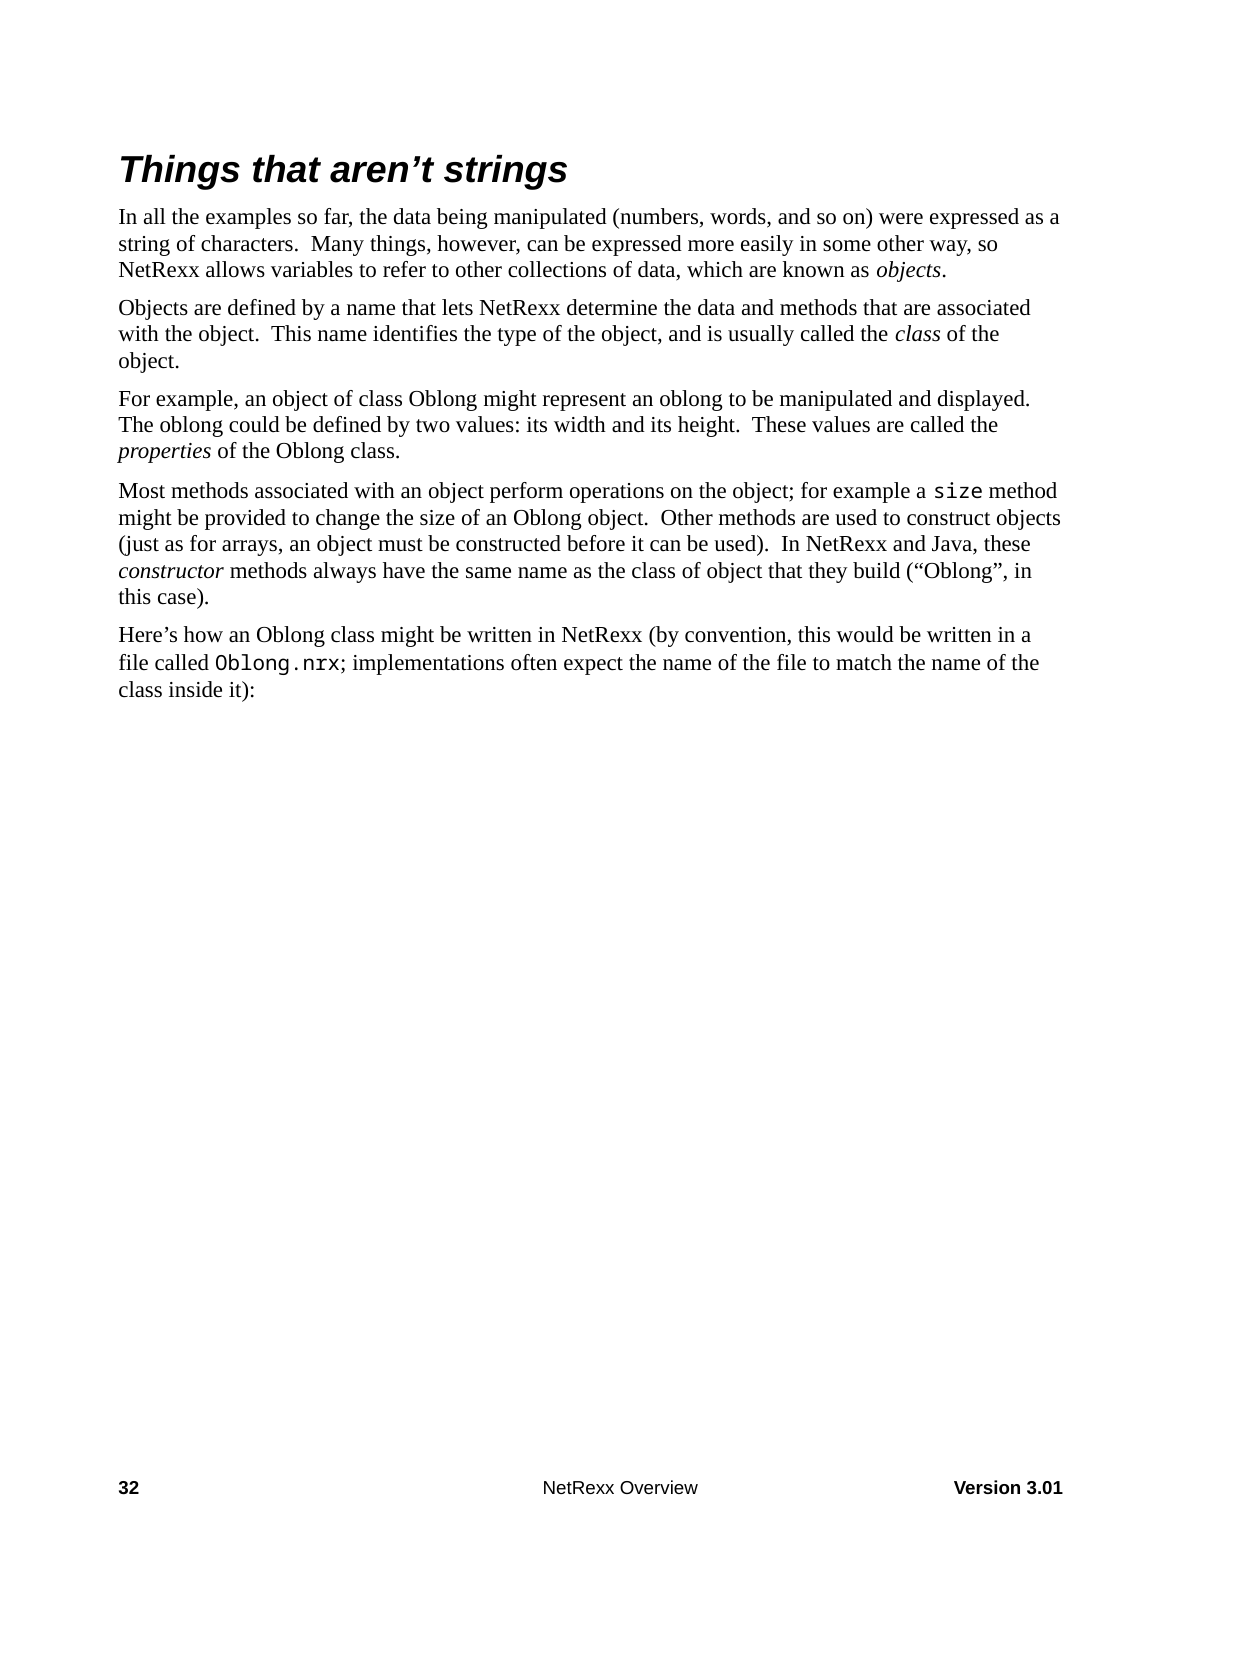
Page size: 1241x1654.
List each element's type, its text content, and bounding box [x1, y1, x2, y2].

text Most methods associated with an object perform operations on the object; for example a size method might be provided to change the size of an Oblong object. Other methods are used to construct objects (just as for arrays, an object must be constructed before it can be used). In NetRexx and Java, these constructor methods always have the same name as the class of object that they build (“Oblong”, in this case). [118, 476, 1063, 609]
text For example, an object of class Oblong might represent an oblong to be manipulated and displayed. The oblong could be defined by two values: its width and its height. These values are called the properties of the Oblong class. [118, 385, 1063, 464]
text In all the examples so far, the data being manipulated (numbers, words, and so on) were expressed as a string of characters. Many things, however, can be expressed more easily in some other way, so NetRexx allows variables to refer to other collections of data, which are known as objects. [118, 203, 1063, 282]
text Here’s how an Oblong class might be written in NetRexx (by convention, this would be written in a file called Oblong.nrx; implementations often expect the name of the file to match the name of the class inside it): [118, 621, 1063, 702]
text Objects are defined by a name that lets NetRexx determine the data and methods that are associated with the object. This name identifies the type of the object, and is usually called the class of the object. [118, 294, 1063, 373]
subtitle Things that aren’t strings [118, 148, 1063, 191]
